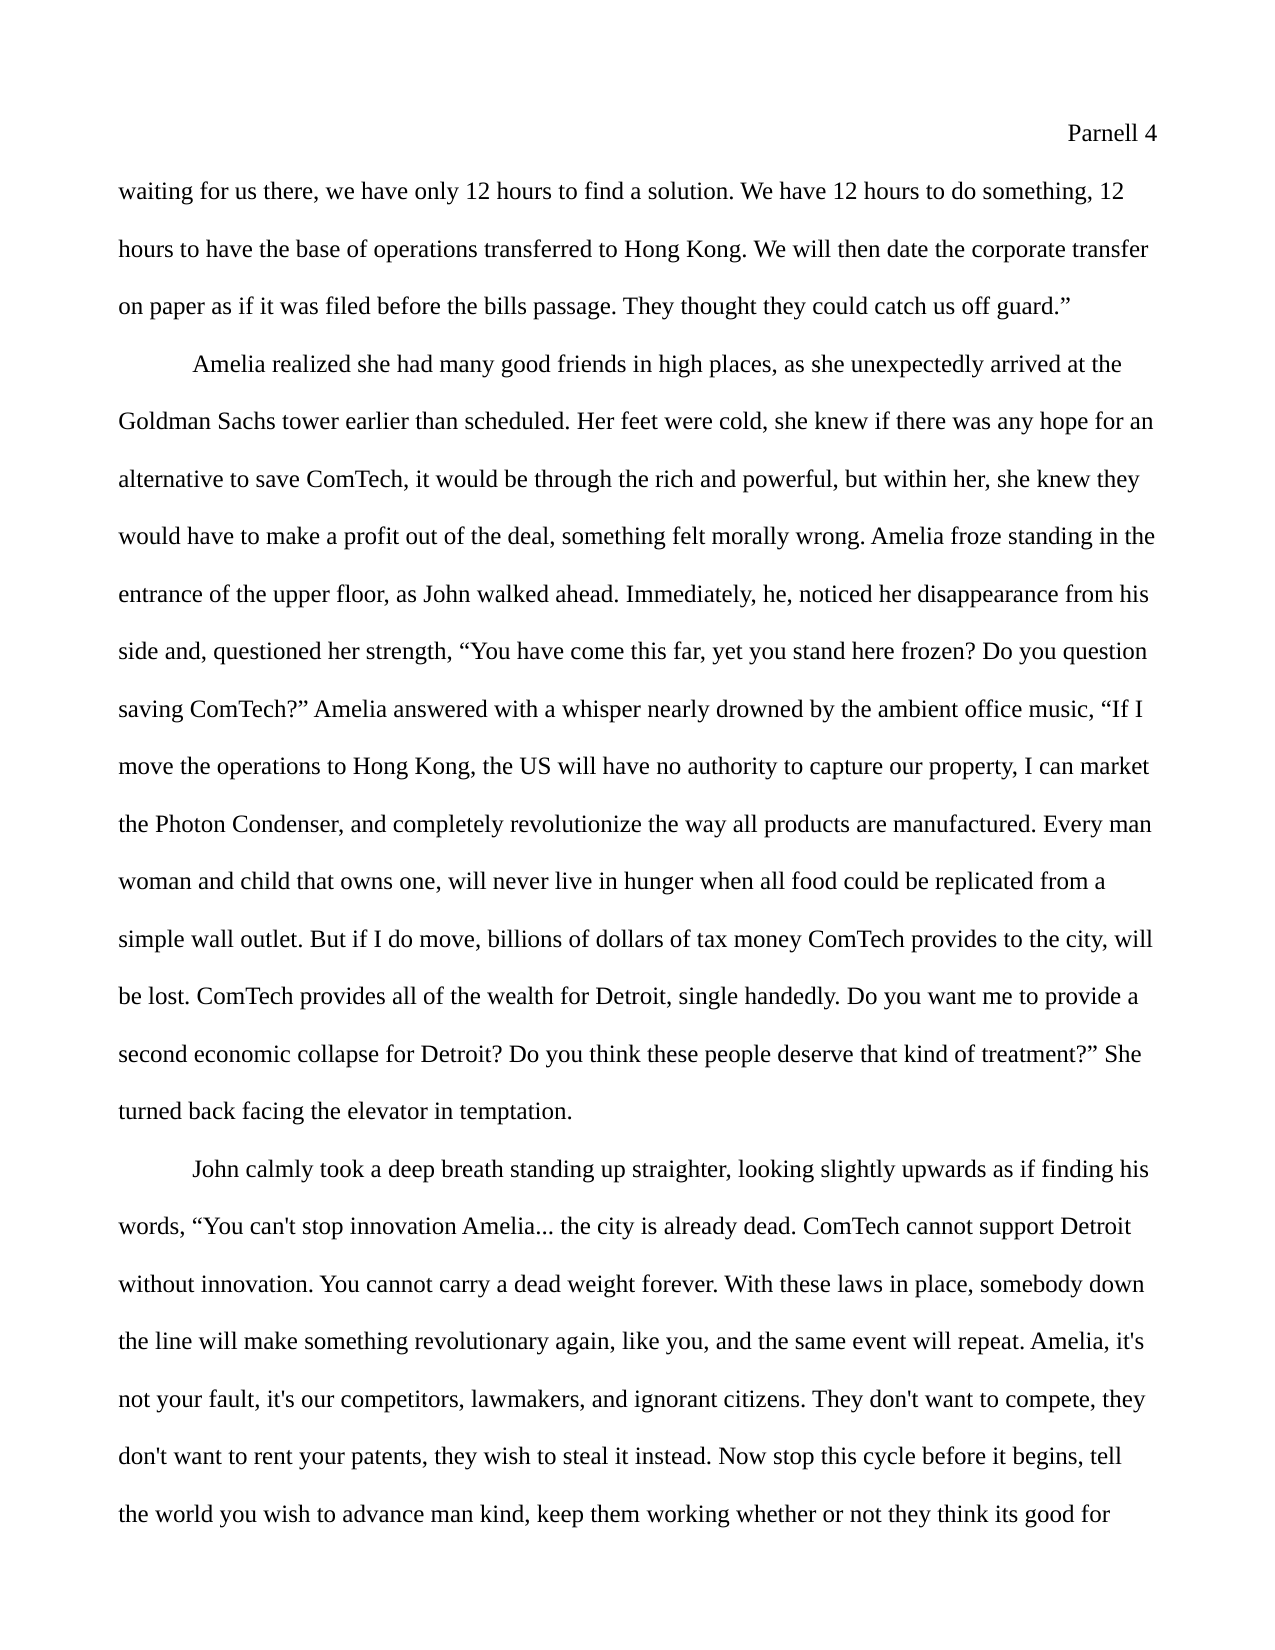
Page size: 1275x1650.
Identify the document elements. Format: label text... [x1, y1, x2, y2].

text Amelia realized she had many good friends in high places, as she unexpectedly arrived at the Goldman Sachs tower earlier than scheduled. Her feet were cold, she knew if there was any hope for an alternative to save ComTech, it would be through the rich and powerful, but within her, she knew they would have to make a profit out of the deal, something felt morally wrong. Amelia froze standing in the entrance of the upper floor, as John walked ahead. Immediately, he, noticed her disappearance from his side and, questioned her strength, “You have come this far, yet you stand here frozen? Do you question saving ComTech?” Amelia answered with a whisper nearly drowned by the ambient office music, “If I move the operations to Hong Kong, the US will have no authority to capture our property, I can market the Photon Condenser, and completely revolutionize the way all products are manufactured. Every man woman and child that owns one, will never live in hunger when all food could be replicated from a simple wall outlet. But if I do move, billions of dollars of tax money ComTech provides to the city, will be lost. ComTech provides all of the wealth for Detroit, single handedly. Do you want me to provide a second economic collapse for Detroit? Do you think these people deserve that kind of treatment?” She turned back facing the elevator in temptation. [118, 349, 1157, 1125]
text waiting for us there, we have only 12 hours to find a solution. We have 12 hours to do something, 12 hours to have the base of operations transferred to Hong Kong. We will then date the corporate transfer on paper as if it was filed before the bills passage. They thought they could catch us off guard.” [118, 176, 1157, 320]
text John calmly took a deep breath standing up straighter, looking slightly upwards as if finding his words, “You can't stop innovation Amelia... the city is already dead. ComTech cannot support Detroit without innovation. You cannot carry a dead weight forever. With these laws in place, somebody down the line will make something revolutionary again, like you, and the same event will repeat. Amelia, it's not your fault, it's our competitors, lawmakers, and ignorant citizens. They don't want to compete, they don't want to rent your patents, they wish to steal it instead. Now stop this cycle before it begins, tell the world you wish to advance man kind, keep them working whether or not they think its good for [118, 1154, 1157, 1528]
